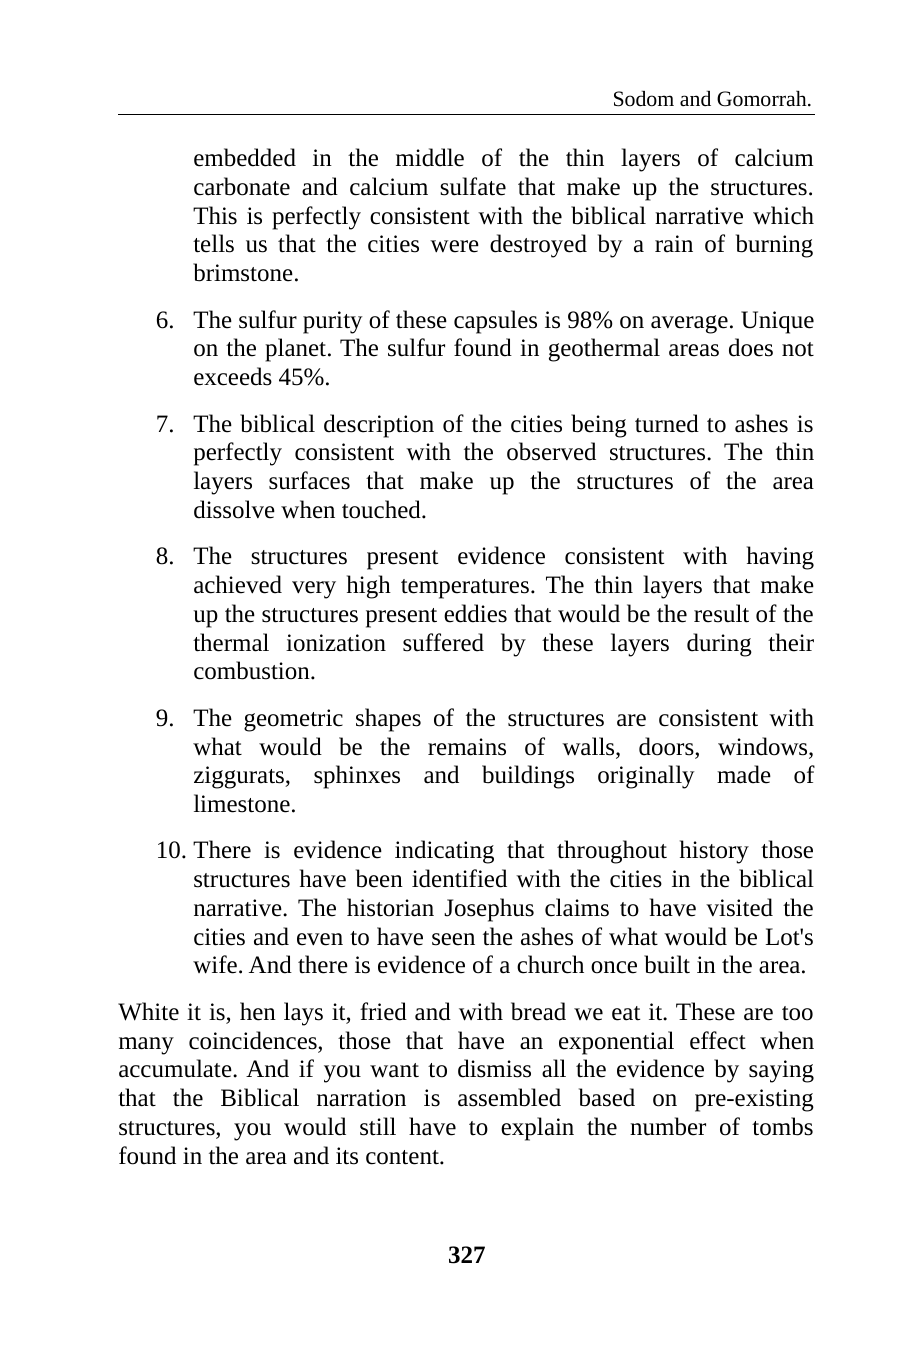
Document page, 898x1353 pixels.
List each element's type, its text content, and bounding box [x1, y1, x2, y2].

text White it is, hen lays it, fried and with bread we eat it. These are too many coincidences, those that have an exponential effect when accumulate. And if you want to dismiss all the evidence by saying that the Biblical narration is assembled based on pre-existing structures, you would still have to explain the number of tombs found in the area and its content. [118, 997, 815, 1169]
list The structures present evidence consistent with having achieved very high temperatures. The thin layers that make up the structures present eddies that would be the result of the thermal ionization suffered by these layers during their combustion. [156, 541, 815, 685]
list The sulfur purity of these capsules is 98% on average. Unique on the planet. The sulfur found in geothermal areas does not exceeds 45%. [156, 305, 815, 391]
list embedded in the middle of the thin layers of calcium carbonate and calcium sulfate that make up the structures. This is perfectly consistent with the biblical narrative which tells us that the cities were destroyed by a rain of burning brimstone. [156, 143, 815, 287]
list The geometric shapes of the structures are consistent with what would be the remains of walls, doors, windows, ziggurats, sphinxes and buildings originally made of limestone. [156, 703, 815, 818]
list The biblical description of the cities being turned to ashes is perfectly consistent with the observed structures. The thin layers surfaces that make up the structures of the area dissolve when touched. [156, 409, 815, 524]
list There is evidence indicating that throughout history those structures have been identified with the cities in the biblical narrative. The historian Josephus claims to have visited the cities and even to have seen the ashes of what would be Lot's wife. And there is evidence of a church once built in the area. [156, 836, 815, 979]
